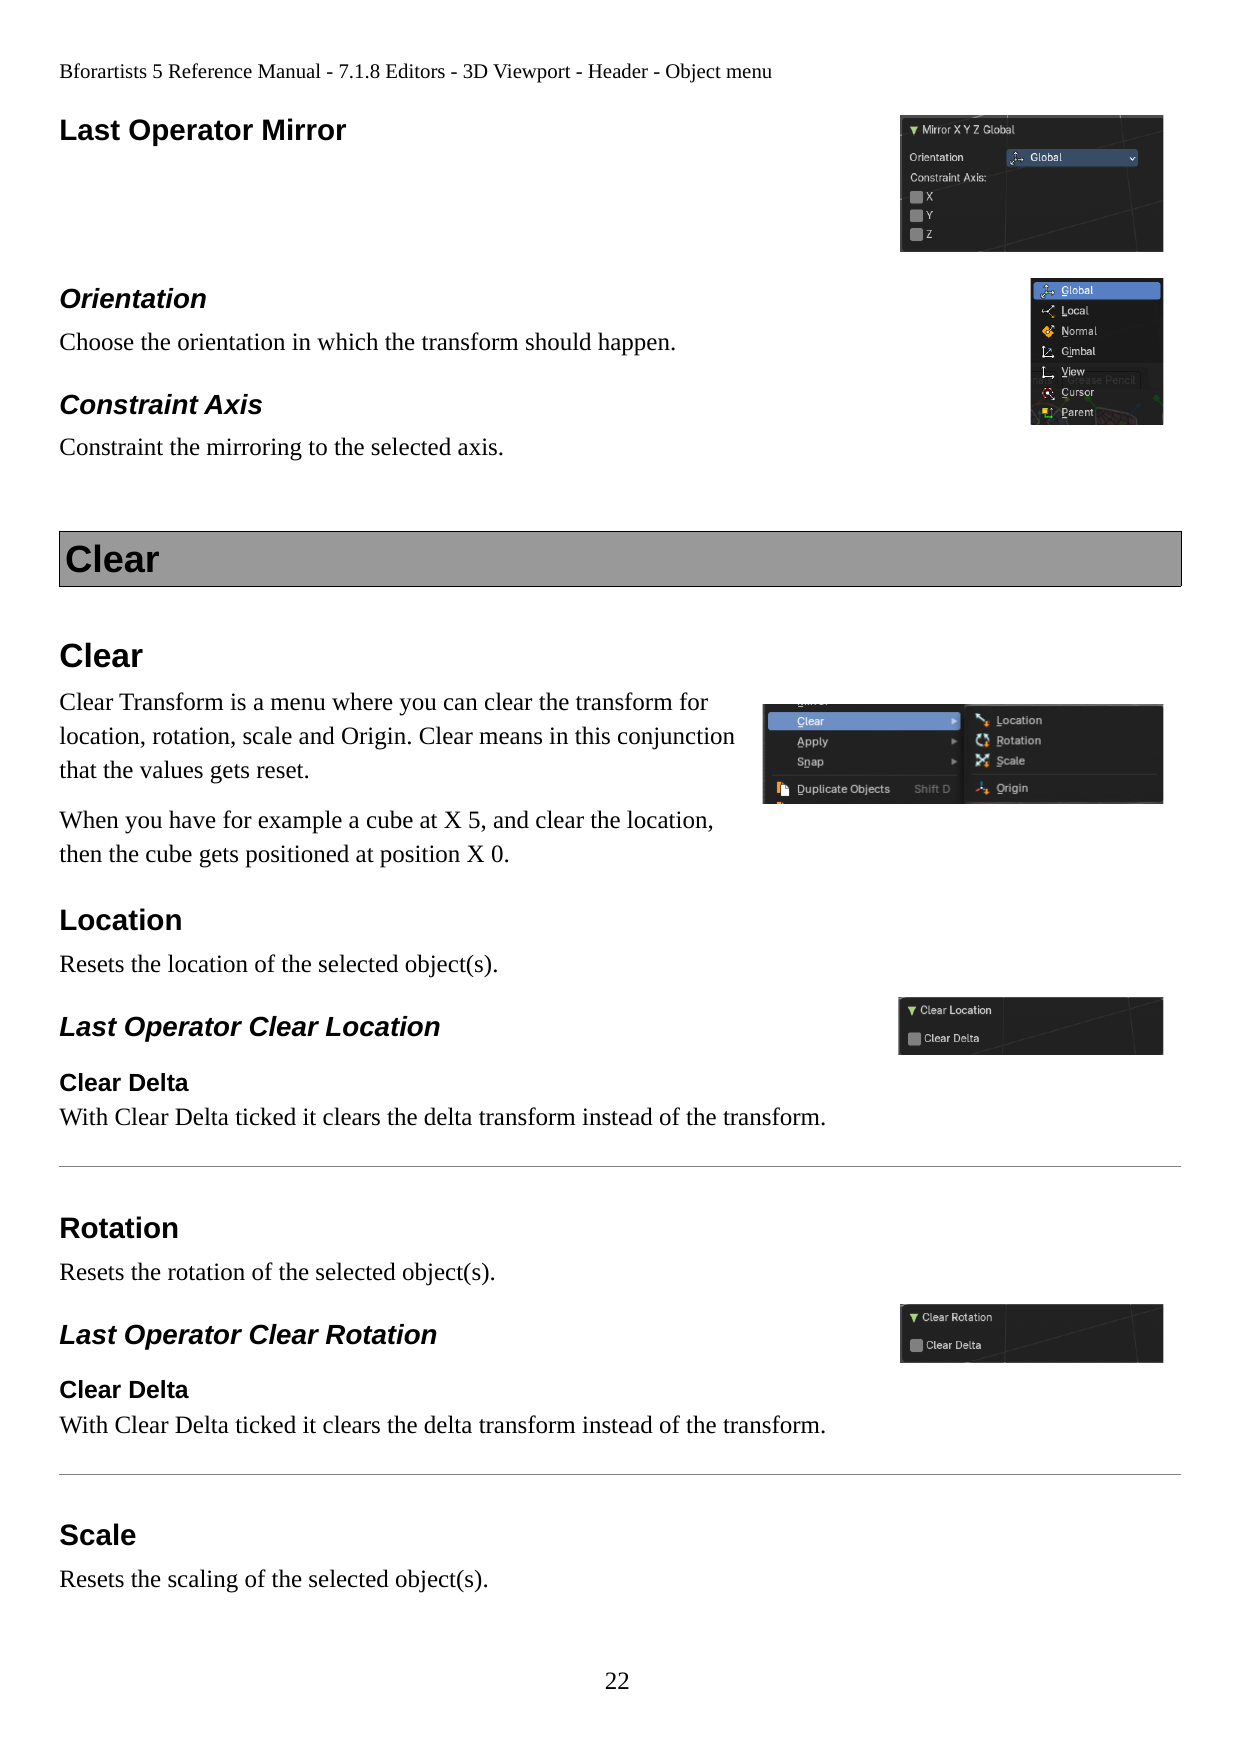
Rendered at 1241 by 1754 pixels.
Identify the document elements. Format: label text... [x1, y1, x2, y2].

text With Clear Delta ticked it clears the delta transform instead of the transform. [59, 1102, 1181, 1131]
subtitle Last Operator Clear Rotation [59, 1318, 900, 1350]
picture [900, 115, 1164, 252]
subtitle [1164, 388, 1181, 420]
subtitle Orientation [59, 282, 1030, 314]
subtitle Last Operator Mirror [59, 113, 1181, 147]
text Resets the location of the selected object(s). [59, 949, 1181, 978]
picture [1030, 278, 1164, 425]
text Resets the scaling of the selected object(s). [59, 1564, 1181, 1593]
picture [898, 997, 1164, 1055]
text With Clear Delta ticked it clears the delta transform instead of the transform. [59, 1410, 1181, 1439]
picture [762, 704, 1164, 804]
text Resets the rotation of the selected object(s). [59, 1257, 1181, 1286]
subtitle Constraint Axis [59, 388, 1030, 420]
subtitle [1164, 282, 1181, 314]
subtitle Scale [59, 1518, 1181, 1552]
subtitle Rotation [59, 1210, 1181, 1244]
subtitle Clear Delta [59, 1375, 1181, 1404]
text Choose the orientation in which the transform should happen. [59, 327, 1030, 355]
picture [900, 1304, 1164, 1363]
subtitle Location [59, 903, 1181, 937]
text Clear Transform is a menu where you can clear the transform for location, rotation, scale and Origin. Clear means in this conjunction that the values gets reset. [59, 687, 1181, 784]
text Constraint the mirroring to the selected axis. [59, 432, 1181, 461]
text When you have for example a cube at X 5, and clear the location, then the cube gets positioned at position X 0. [59, 805, 1181, 868]
subtitle Last Operator Clear Location [59, 1011, 898, 1043]
subtitle Clear [59, 636, 1181, 674]
subtitle Clear Delta [59, 1068, 1181, 1096]
table_header Clear [60, 532, 1181, 586]
